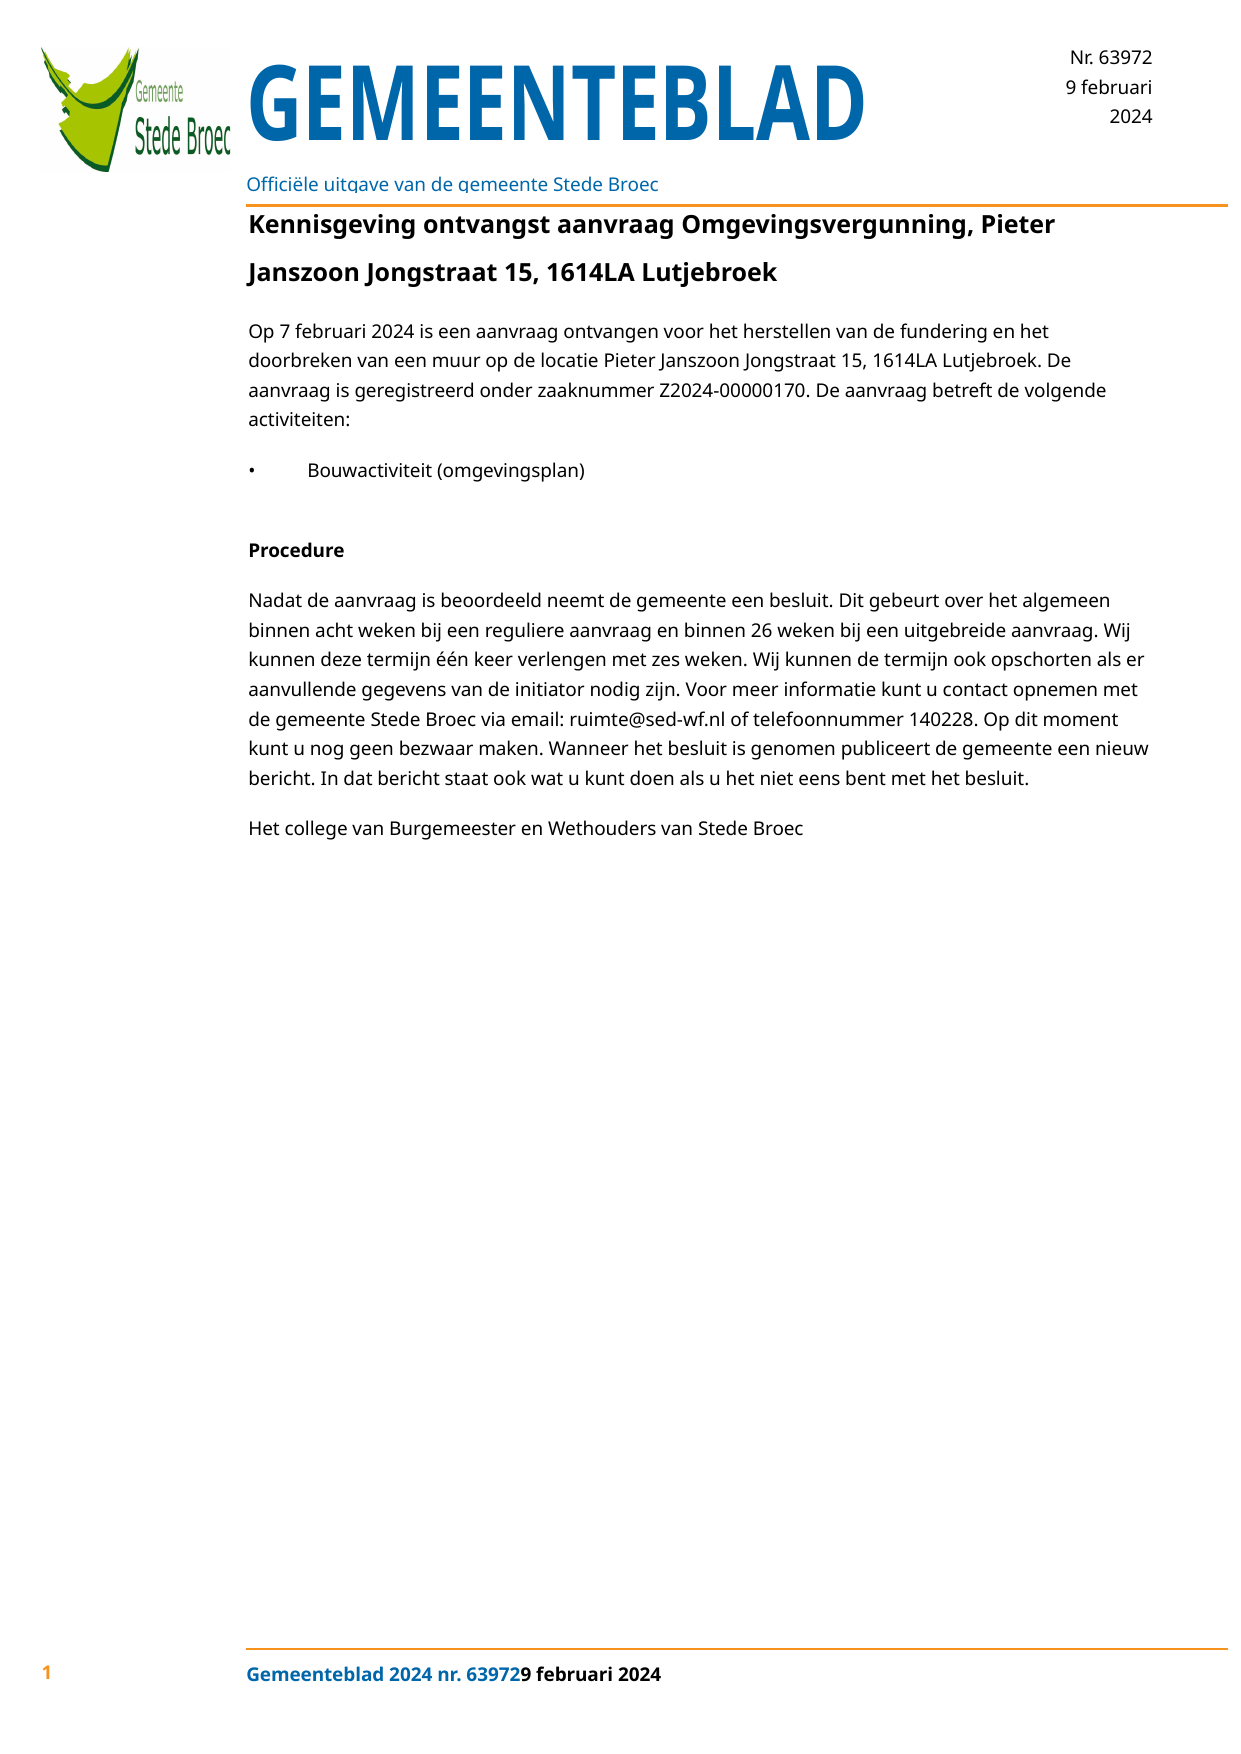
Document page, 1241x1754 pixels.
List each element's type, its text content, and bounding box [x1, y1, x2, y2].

text Procedure [248, 537, 1152, 563]
text Het college van Burgemeester en Wethouders van Stede Broec [248, 815, 1152, 841]
picture [41, 47, 231, 172]
text Nadat de aanvraag is beoordeeld neemt de gemeente een besluit. Dit gebeurt over het algemeen binnen acht weken bij een reguliere aanvraag en binnen 26 weken bij een uitgebreide aanvraag. Wij kunnen deze termijn één keer verlengen met zes weken. Wij kunnen de termijn ook opschorten als er aanvullende gegevens van de initiator nodig zijn. Voor meer informatie kunt u contact opnemen met de gemeente Stede Broec via email: ruimte@sed-wf.nl of telefoonnummer 140228. Op dit moment kunt u nog geen bezwaar maken. Wanneer het besluit is genomen publiceert de gemeente een nieuw bericht. In dat bericht staat ook wat u kunt doen als u het niet eens bent met het besluit. [248, 587, 1152, 791]
text Op 7 februari 2024 is een aanvraag ontvangen voor het herstellen van de fundering en het doorbreken van een muur op de locatie Pieter Janszoon Jongstraat 15, 1614LA Lutjebroek. De aanvraag is geregistreerd onder zaaknummer Z2024-00000170. De aanvraag betreft de volgende activiteiten: [248, 318, 1152, 432]
list Bouwactiviteit (omgevingsplan) [248, 457, 1152, 483]
text Kennisgeving ontvangst aanvraag Omgevingsvergunning, Pieter Janszoon Jongstraat 15, 1614LA Lutjebroek [248, 207, 1152, 288]
